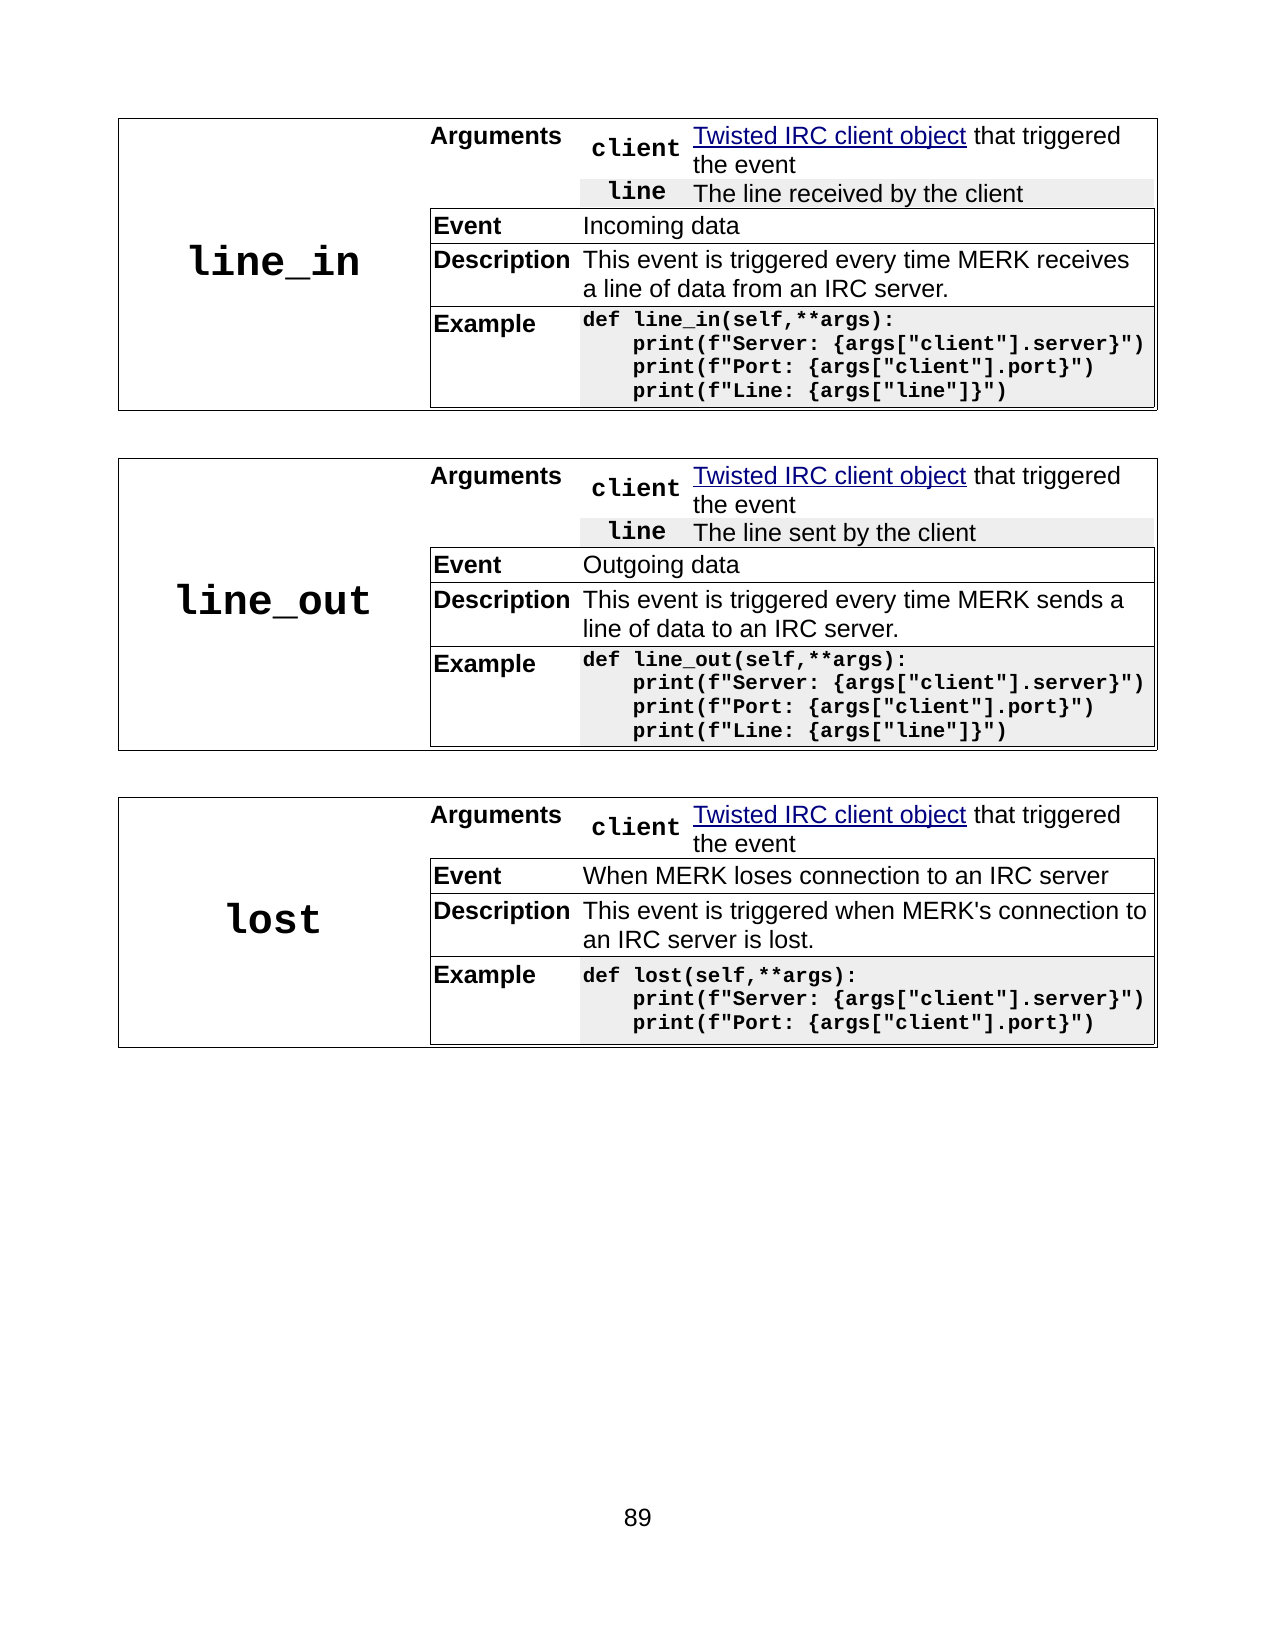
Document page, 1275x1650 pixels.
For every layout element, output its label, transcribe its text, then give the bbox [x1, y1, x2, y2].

table_cell Description [431, 244, 579, 306]
table_cell def lost(self,**args): print(f"Server: {args["client"].server}") print(f"Port: {args["client"].port}") [580, 957, 1154, 1044]
table_cell line [580, 179, 693, 207]
table_header client [580, 461, 693, 518]
table_header Arguments [430, 800, 579, 858]
table_header Twisted IRC client object that triggered the event [693, 800, 1154, 858]
table_header lost [119, 798, 427, 1047]
table_cell def line_out(self,**args): print(f"Server: {args["client"].server}") print(f"Port: {args["client"].port}") print(f"Line: {args["line"]}") [580, 647, 1154, 746]
table_cell Example [431, 647, 579, 746]
table_header [427, 798, 1157, 1047]
table_cell def line_in(self,**args): print(f"Server: {args["client"].server}") print(f"Port: {args["client"].port}") print(f"Line: {args["line"]}") [580, 307, 1154, 407]
table_cell This event is triggered every time MERK sends a line of data to an IRC server. [580, 583, 1154, 646]
table_cell Event [431, 859, 579, 893]
table_cell Outgoing data [580, 548, 1154, 582]
table_cell Example [431, 957, 579, 1044]
table_header Arguments [430, 461, 579, 547]
table_header [427, 119, 1157, 410]
table_cell The line sent by the client [693, 518, 1154, 547]
table_cell Event [431, 209, 579, 242]
table_header Arguments [430, 121, 579, 207]
table_cell This event is triggered when MERK's connection to an IRC server is lost. [580, 894, 1154, 956]
table_cell When MERK loses connection to an IRC server [580, 859, 1154, 893]
table_header Twisted IRC client object that triggered the event [693, 121, 1154, 179]
table_cell The line received by the client [693, 179, 1154, 207]
table_cell Description [431, 894, 579, 956]
table_cell line [580, 518, 693, 547]
table_cell Incoming data [580, 209, 1154, 242]
table_cell Event [431, 548, 579, 582]
table_header client [580, 800, 693, 858]
table_header line_in [119, 119, 427, 410]
table_header line_out [119, 459, 427, 749]
table_header Twisted IRC client object that triggered the event [693, 461, 1154, 518]
table_cell Description [431, 583, 579, 646]
table_cell Example [431, 307, 579, 407]
table_header client [580, 121, 693, 179]
table_cell This event is triggered every time MERK receives a line of data from an IRC server. [580, 244, 1154, 306]
table_header [427, 459, 1157, 749]
